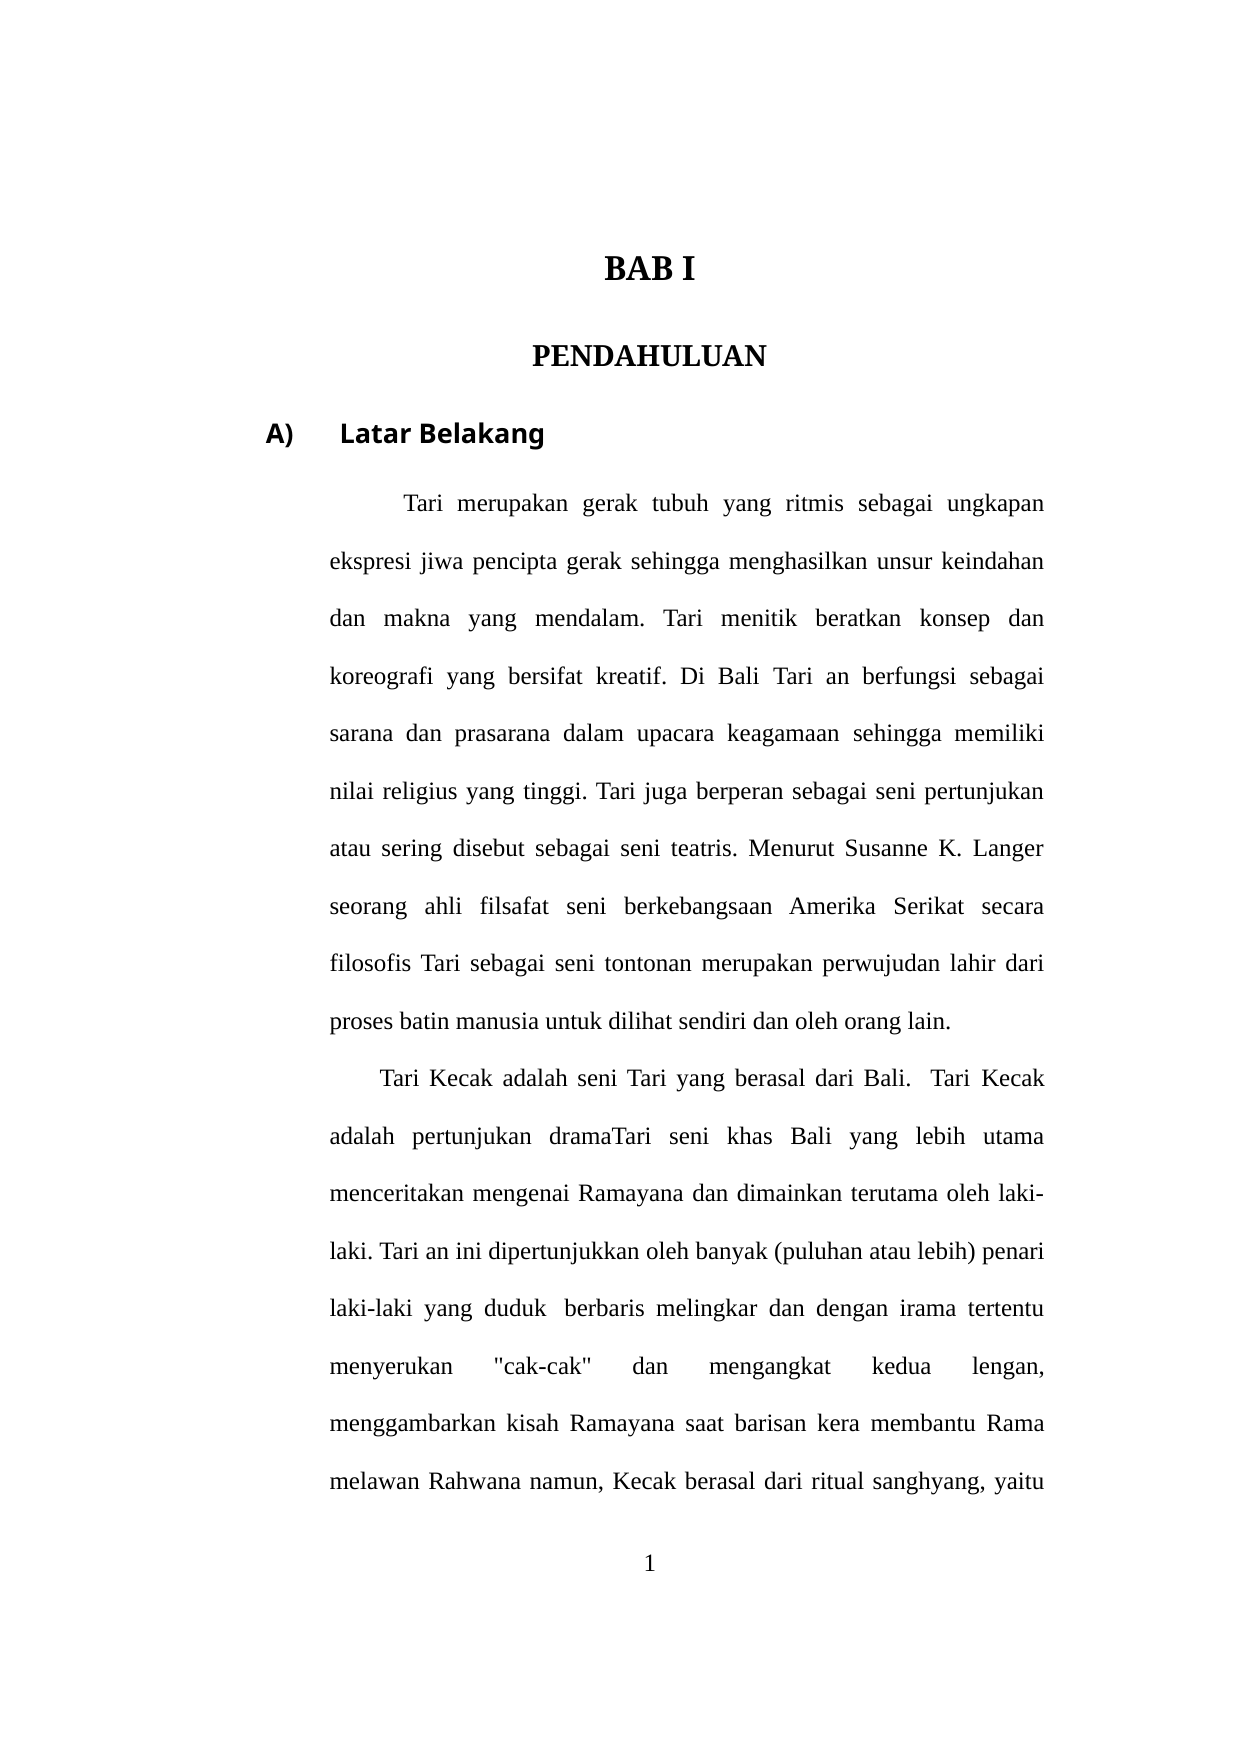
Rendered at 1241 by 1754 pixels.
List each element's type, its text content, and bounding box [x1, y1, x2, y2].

text Tari Kecak adalah seni Tari yang berasal dari Bali. Tari Kecak adalah pertunjukan dramaTari seni khas Bali yang lebih utama menceritakan mengenai Ramayana dan dimainkan terutama oleh laki-laki. Tari an ini dipertunjukkan oleh banyak (puluhan atau lebih) penari laki-laki yang duduk berbaris melingkar dan dengan irama tertentu menyerukan "cak-cak" dan mengangkat kedua lengan, menggambarkan kisah Ramayana saat barisan kera membantu Rama melawan Rahwana namun, Kecak berasal dari ritual sanghyang, yaitu [329, 1063, 1045, 1495]
subtitle BAB I [236, 244, 1063, 290]
text Tari merupakan gerak tubuh yang ritmis sebagai ungkapan ekspresi jiwa pencipta gerak sehingga menghasilkan unsur keindahan dan makna yang mendalam. Tari menitik beratkan konsep dan koreografi yang bersifat kreatif. Di Bali Tari an berfungsi sebagai sarana dan prasarana dalam upacara keagamaan sehingga memiliki nilai religius yang tinggi. Tari juga berperan sebagai seni pertunjukan atau sering disebut sebagai seni teatris. Menurut Susanne K. Langer seorang ahli filsafat seni berkebangsaan Amerika Serikat secara filosofis Tari sebagai seni tontonan merupakan perwujudan lahir dari proses batin manusia untuk dilihat sendiri dan oleh orang lain. [329, 488, 1045, 1035]
subtitle Latar Belakang [266, 415, 1063, 452]
subtitle PENDAHULUAN [236, 335, 1063, 375]
